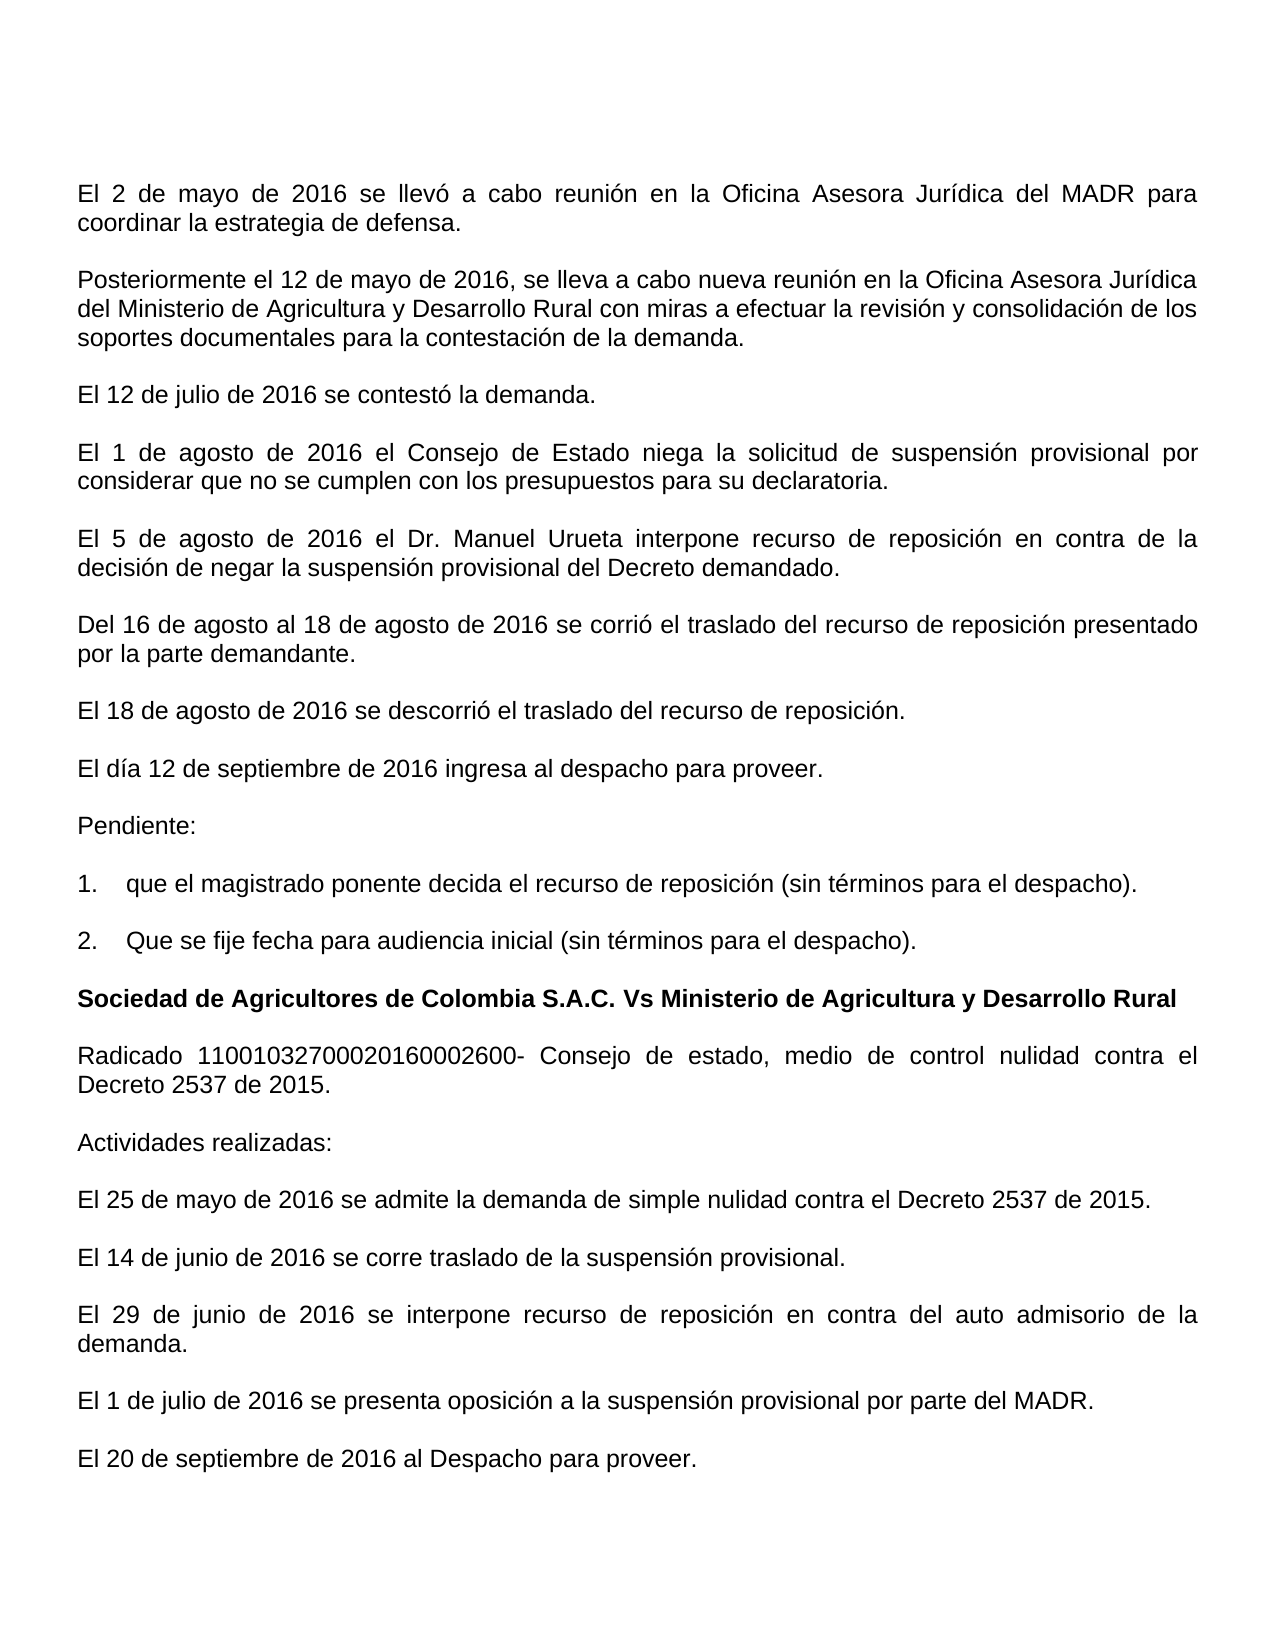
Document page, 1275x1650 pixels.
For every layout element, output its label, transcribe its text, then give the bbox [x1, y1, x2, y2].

text Sociedad de Agricultores de Colombia S.A.C. Vs Ministerio de Agricultura y Desarrollo Rural [77, 984, 1200, 1012]
text El 14 de junio de 2016 se corre traslado de la suspensión provisional. [77, 1242, 1200, 1271]
text Radicado 11001032700020160002600- Consejo de estado, medio de control nulidad contra el Decreto 2537 de 2015. [77, 1041, 1200, 1099]
text Posteriormente el 12 de mayo de 2016, se lleva a cabo nueva reunión en la Oficina Asesora Jurídica del Ministerio de Agricultura y Desarrollo Rural con miras a efectuar la revisión y consolidación de los soportes documentales para la contestación de la demanda. [77, 265, 1200, 351]
text Del 16 de agosto al 18 de agosto de 2016 se corrió el traslado del recurso de reposición presentado por la parte demandante. [77, 610, 1200, 667]
text El 5 de agosto de 2016 el Dr. Manuel Urueta interpone recurso de reposición en contra de la decisión de negar la suspensión provisional del Decreto demandado. [77, 524, 1200, 581]
text El día 12 de septiembre de 2016 ingresa al despacho para proveer. [77, 754, 1200, 782]
text El 29 de junio de 2016 se interpone recurso de reposición en contra del auto admisorio de la demanda. [77, 1300, 1200, 1357]
text El 12 de julio de 2016 se contestó la demanda. [77, 380, 1200, 409]
text El 20 de septiembre de 2016 al Despacho para proveer. [77, 1444, 1200, 1472]
text El 1 de agosto de 2016 el Consejo de Estado niega la solicitud de suspensión provisional por considerar que no se cumplen con los presupuestos para su declaratoria. [77, 437, 1200, 495]
text El 2 de mayo de 2016 se llevó a cabo reunión en la Oficina Asesora Jurídica del MADR para coordinar la estrategia de defensa. [77, 179, 1200, 236]
text Pendiente: [77, 811, 1200, 840]
text El 25 de mayo de 2016 se admite la demanda de simple nulidad contra el Decreto 2537 de 2015. [77, 1185, 1200, 1214]
text Actividades realizadas: [77, 1127, 1200, 1156]
text El 18 de agosto de 2016 se descorrió el traslado del recurso de reposición. [77, 696, 1200, 725]
text 1. que el magistrado ponente decida el recurso de reposición (sin términos para el despacho). [77, 869, 1200, 897]
text 2. Que se fije fecha para audiencia inicial (sin términos para el despacho). [77, 926, 1200, 955]
text El 1 de julio de 2016 se presenta oposición a la suspensión provisional por parte del MADR. [77, 1386, 1200, 1415]
